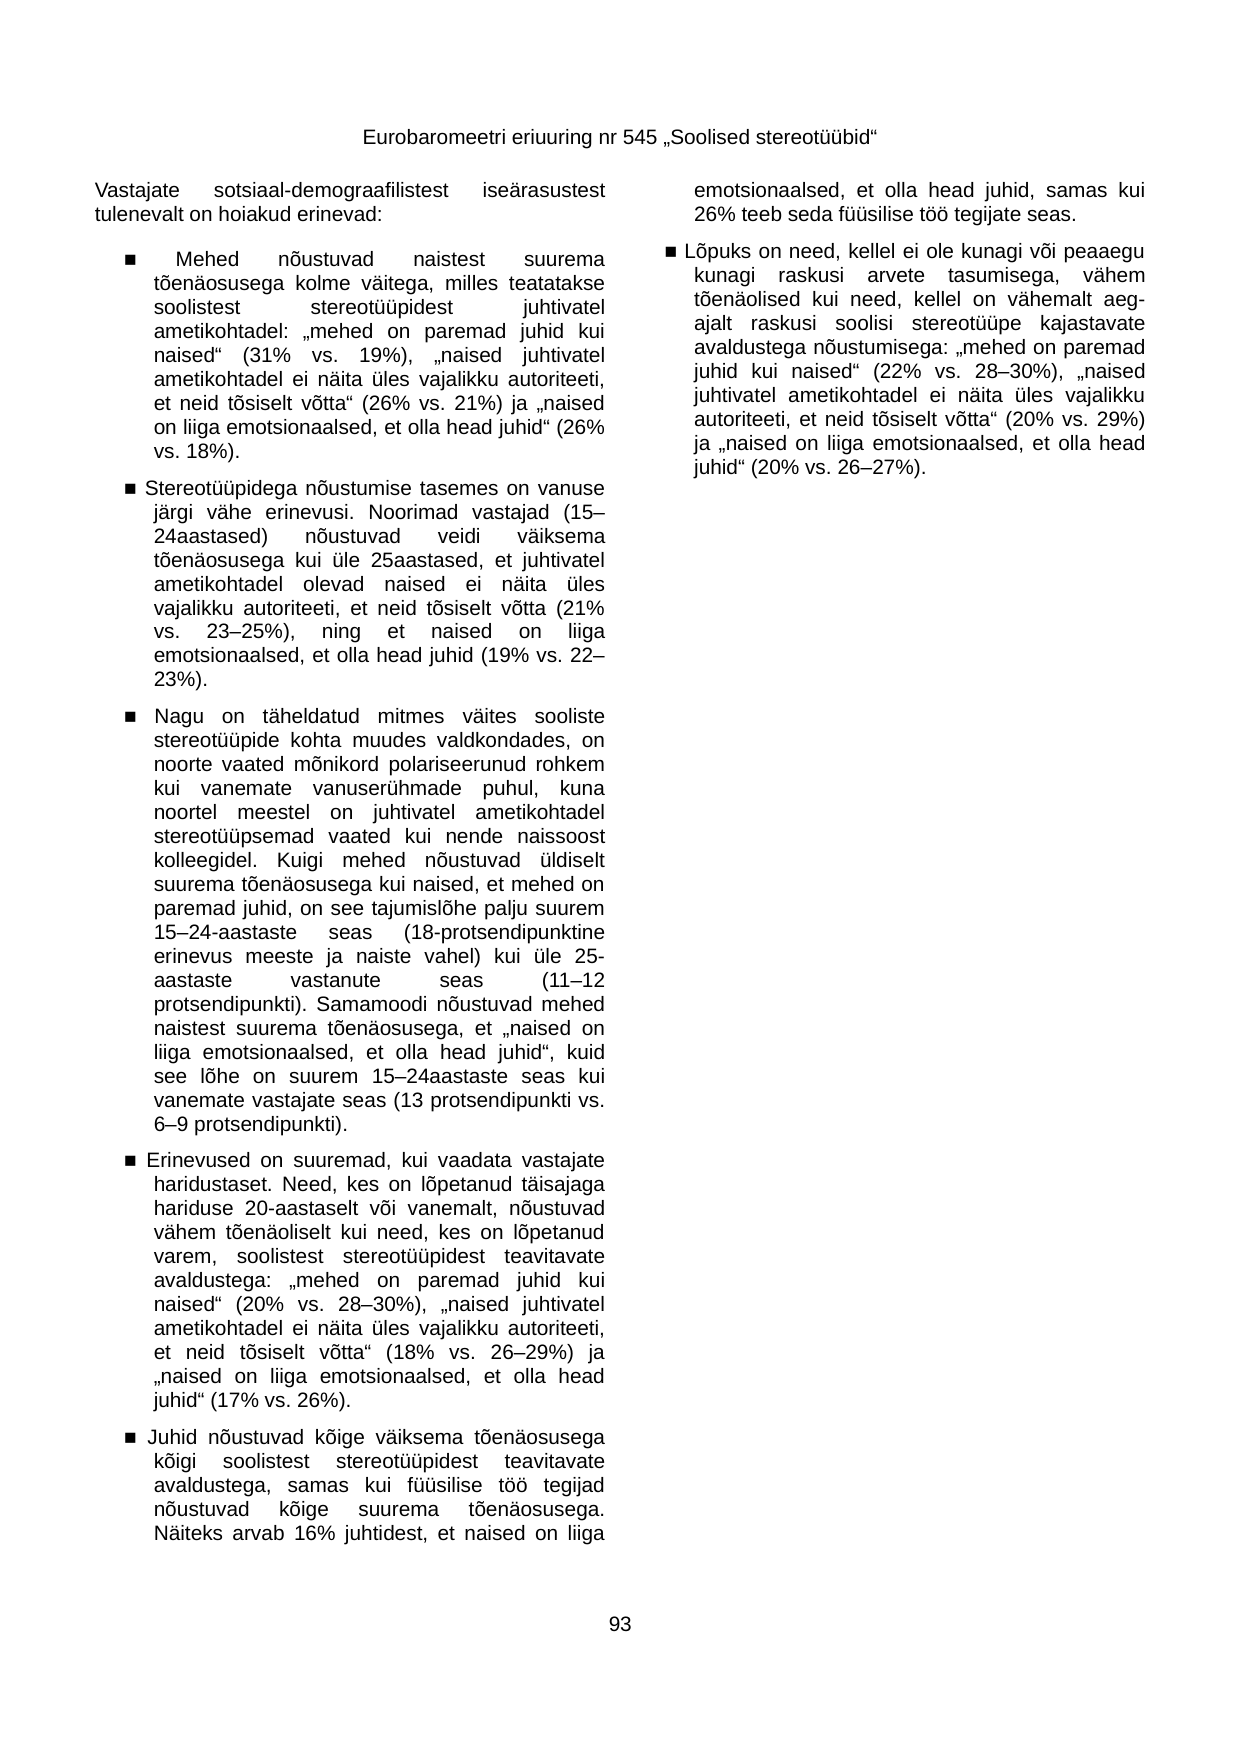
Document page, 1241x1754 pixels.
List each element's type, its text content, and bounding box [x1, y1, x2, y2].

text ■ Lõpuks on need, kellel ei ole kunagi või peaaegu kunagi raskusi arvete tasumisega, vähem tõenäolised kui need, kellel on vähemalt aeg-ajalt raskusi soolisi stereotüüpe kajastavate avaldustega nõustumisega: „mehed on paremad juhid kui naised“ (22% vs. 28–30%), „naised juhtivatel ametikohtadel ei näita üles vajalikku autoriteeti, et neid tõsiselt võtta“ (20% vs. 29%) ja „naised on liiga emotsionaalsed, et olla head juhid“ (20% vs. 26–27%). [664, 239, 1146, 478]
text ■ Stereotüüpidega nõustumise tasemes on vanuse järgi vähe erinevusi. Noorimad vastajad (15–24aastased) nõustuvad veidi väiksema tõenäosusega kui üle 25aastased, et juhtivatel ametikohtadel olevad naised ei näita üles vajalikku autoriteeti, et neid tõsiselt võtta (21% vs. 23–25%), ning et naised on liiga emotsionaalsed, et olla head juhid (19% vs. 22–23%). [124, 476, 605, 691]
text emotsionaalsed, et olla head juhid, samas kui 26% teeb seda füüsilise töö tegijate seas. [664, 178, 1146, 226]
text ■ Nagu on täheldatud mitmes väites sooliste stereotüüpide kohta muudes valdkondades, on noorte vaated mõnikord polariseerunud rohkem kui vanemate vanuserühmade puhul, kuna noortel meestel on juhtivatel ametikohtadel stereotüüpsemad vaated kui nende naissoost kolleegidel. Kuigi mehed nõustuvad üldiselt suurema tõenäosusega kui naised, et mehed on paremad juhid, on see tajumislõhe palju suurem 15–24-aastaste seas (18-protsendipunktine erinevus meeste ja naiste vahel) kui üle 25-aastaste vastanute seas (11–12 protsendipunkti). Samamoodi nõustuvad mehed naistest suurema tõenäosusega, et „naised on liiga emotsionaalsed, et olla head juhid“, kuid see lõhe on suurem 15–24aastaste seas kui vanemate vastajate seas (13 protsendipunkti vs. 6–9 protsendipunkti). [124, 704, 605, 1135]
text ■ Erinevused on suuremad, kui vaadata vastajate haridustaset. Need, kes on lõpetanud täisajaga hariduse 20-aastaselt või vanemalt, nõustuvad vähem tõenäoliselt kui need, kes on lõpetanud varem, soolistest stereotüüpidest teavitavate avaldustega: „mehed on paremad juhid kui naised“ (20% vs. 28–30%), „naised juhtivatel ametikohtadel ei näita üles vajalikku autoriteeti, et neid tõsiselt võtta“ (18% vs. 26–29%) ja „naised on liiga emotsionaalsed, et olla head juhid“ (17% vs. 26%). [124, 1148, 605, 1412]
text ■ Mehed nõustuvad naistest suurema tõenäosusega kolme väitega, milles teatatakse soolistest stereotüüpidest juhtivatel ametikohtadel: „mehed on paremad juhid kui naised“ (31% vs. 19%), „naised juhtivatel ametikohtadel ei näita üles vajalikku autoriteeti, et neid tõsiselt võtta“ (26% vs. 21%) ja „naised on liiga emotsionaalsed, et olla head juhid“ (26% vs. 18%). [124, 247, 605, 463]
text ■ Juhid nõustuvad kõige väiksema tõenäosusega kõigi soolistest stereotüüpidest teavitavate avaldustega, samas kui füüsilise töö tegijad nõustuvad kõige suurema tõenäosusega. Näiteks arvab 16% juhtidest, et naised on liiga [124, 1425, 605, 1544]
text Vastajate sotsiaal-demograafilistest iseärasustest tulenevalt on hoiakud erinevad: [94, 178, 605, 226]
